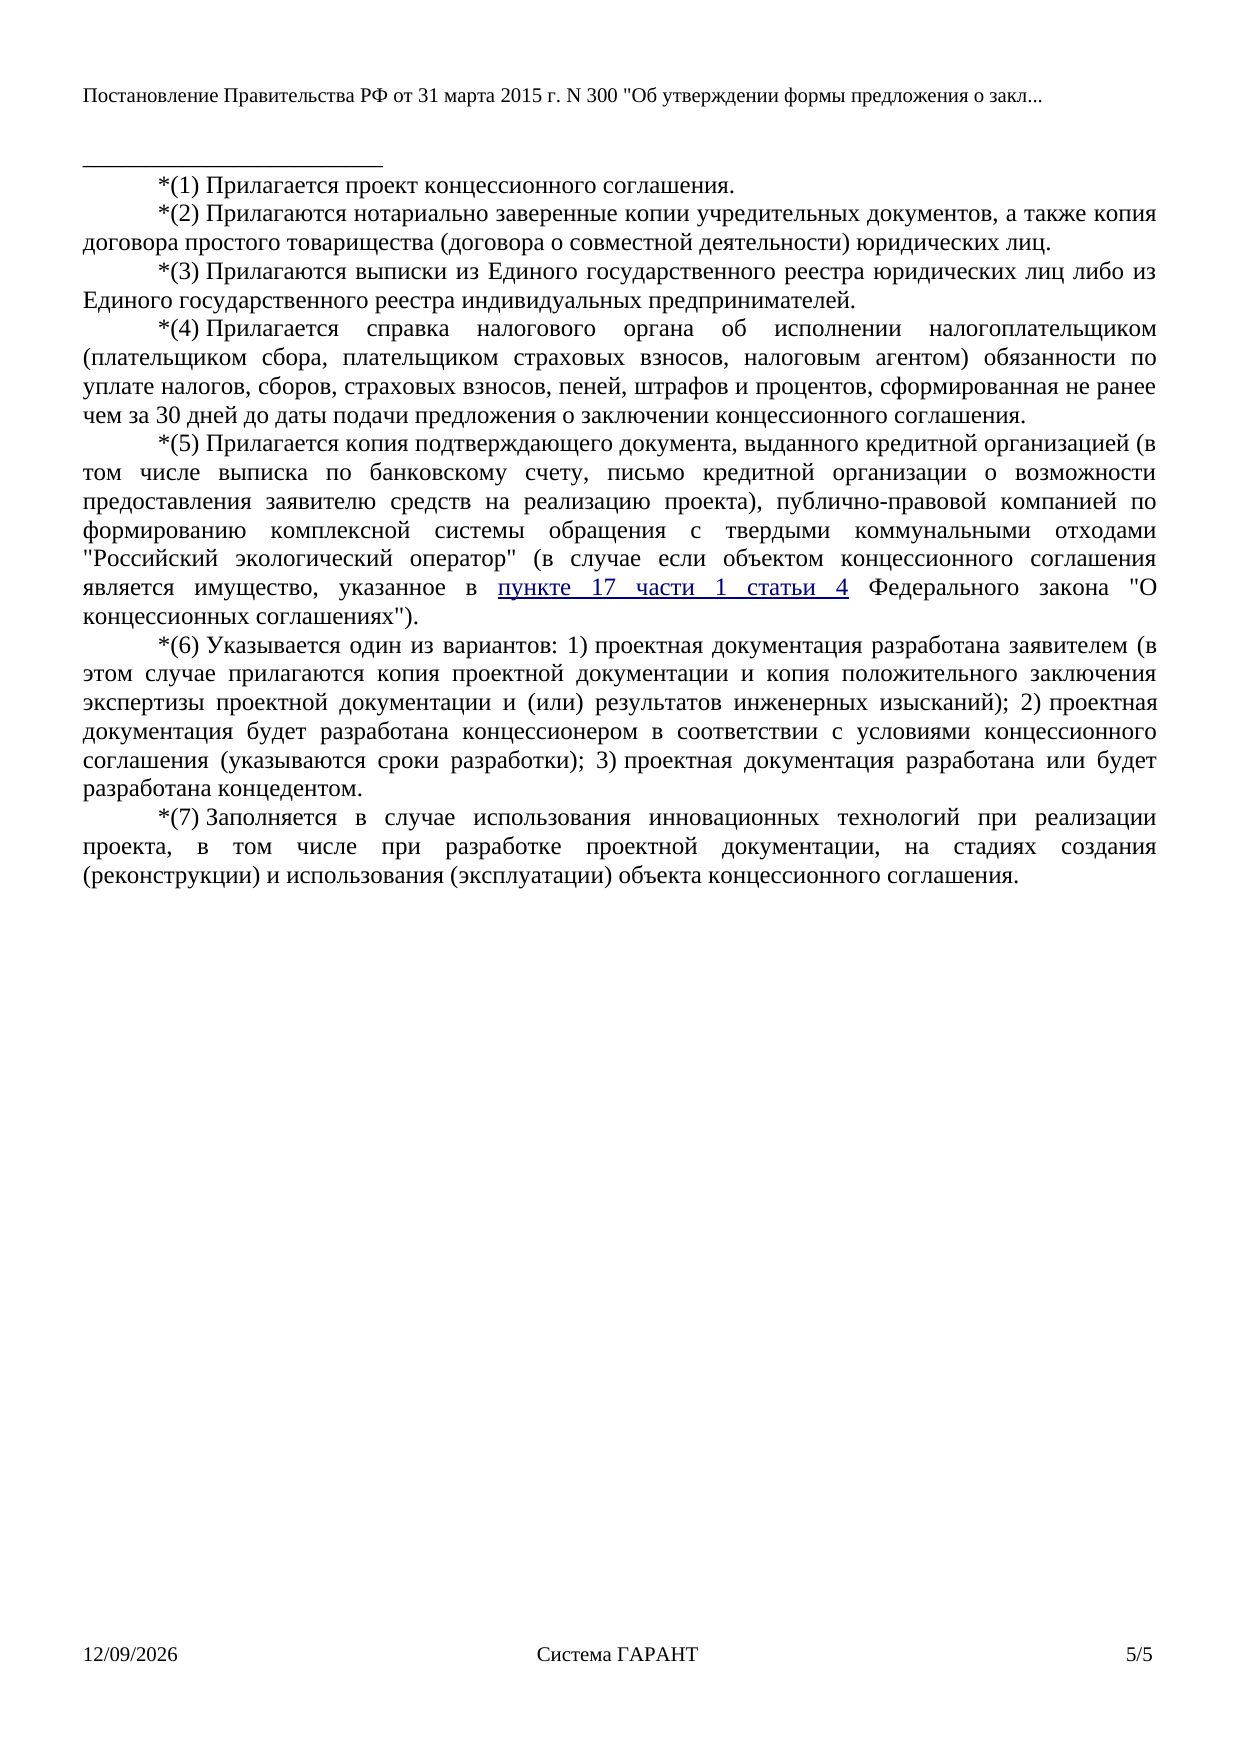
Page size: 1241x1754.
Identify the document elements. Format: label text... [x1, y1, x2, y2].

text ________________________ [83, 141, 1157, 170]
text *(5) Прилагается копия подтверждающего документа, выданного кредитной организацией (в том числе выписка по банковскому счету, письмо кредитной организации о возможности предоставления заявителю средств на реализацию проекта), публично-правовой компанией по формированию комплексной системы обращения с твердыми коммунальными отходами "Российский экологический оператор" (в случае если объектом концессионного соглашения является имущество, указанное в пункте 17 части 1 статьи 4 Федерального закона "О концессионных соглашениях"). [83, 428, 1157, 630]
text *(3) Прилагаются выписки из Единого государственного реестра юридических лиц либо из Единого государственного реестра индивидуальных предпринимателей. [83, 256, 1157, 313]
text *(6) Указывается один из вариантов: 1) проектная документация разработана заявителем (в этом случае прилагаются копия проектной документации и копия положительного заключения экспертизы проектной документации и (или) результатов инженерных изысканий); 2) проектная документация будет разработана концессионером в соответствии с условиями концессионного соглашения (указываются сроки разработки); 3) проектная документация разработана или будет разработана концедентом. [83, 630, 1157, 802]
text *(4) Прилагается справка налогового органа об исполнении налогоплательщиком (плательщиком сбора, плательщиком страховых взносов, налоговым агентом) обязанности по уплате налогов, сборов, страховых взносов, пеней, штрафов и процентов, сформированная не ранее чем за 30 дней до даты подачи предложения о заключении концессионного соглашения. [83, 313, 1157, 428]
text *(2) Прилагаются нотариально заверенные копии учредительных документов, а также копия договора простого товарищества (договора о совместной деятельности) юридических лиц. [83, 198, 1157, 256]
text *(7) Заполняется в случае использования инновационных технологий при реализации проекта, в том числе при разработке проектной документации, на стадиях создания (реконструкции) и использования (эксплуатации) объекта концессионного соглашения. [83, 802, 1157, 888]
text *(1) Прилагается проект концессионного соглашения. [83, 170, 1157, 198]
